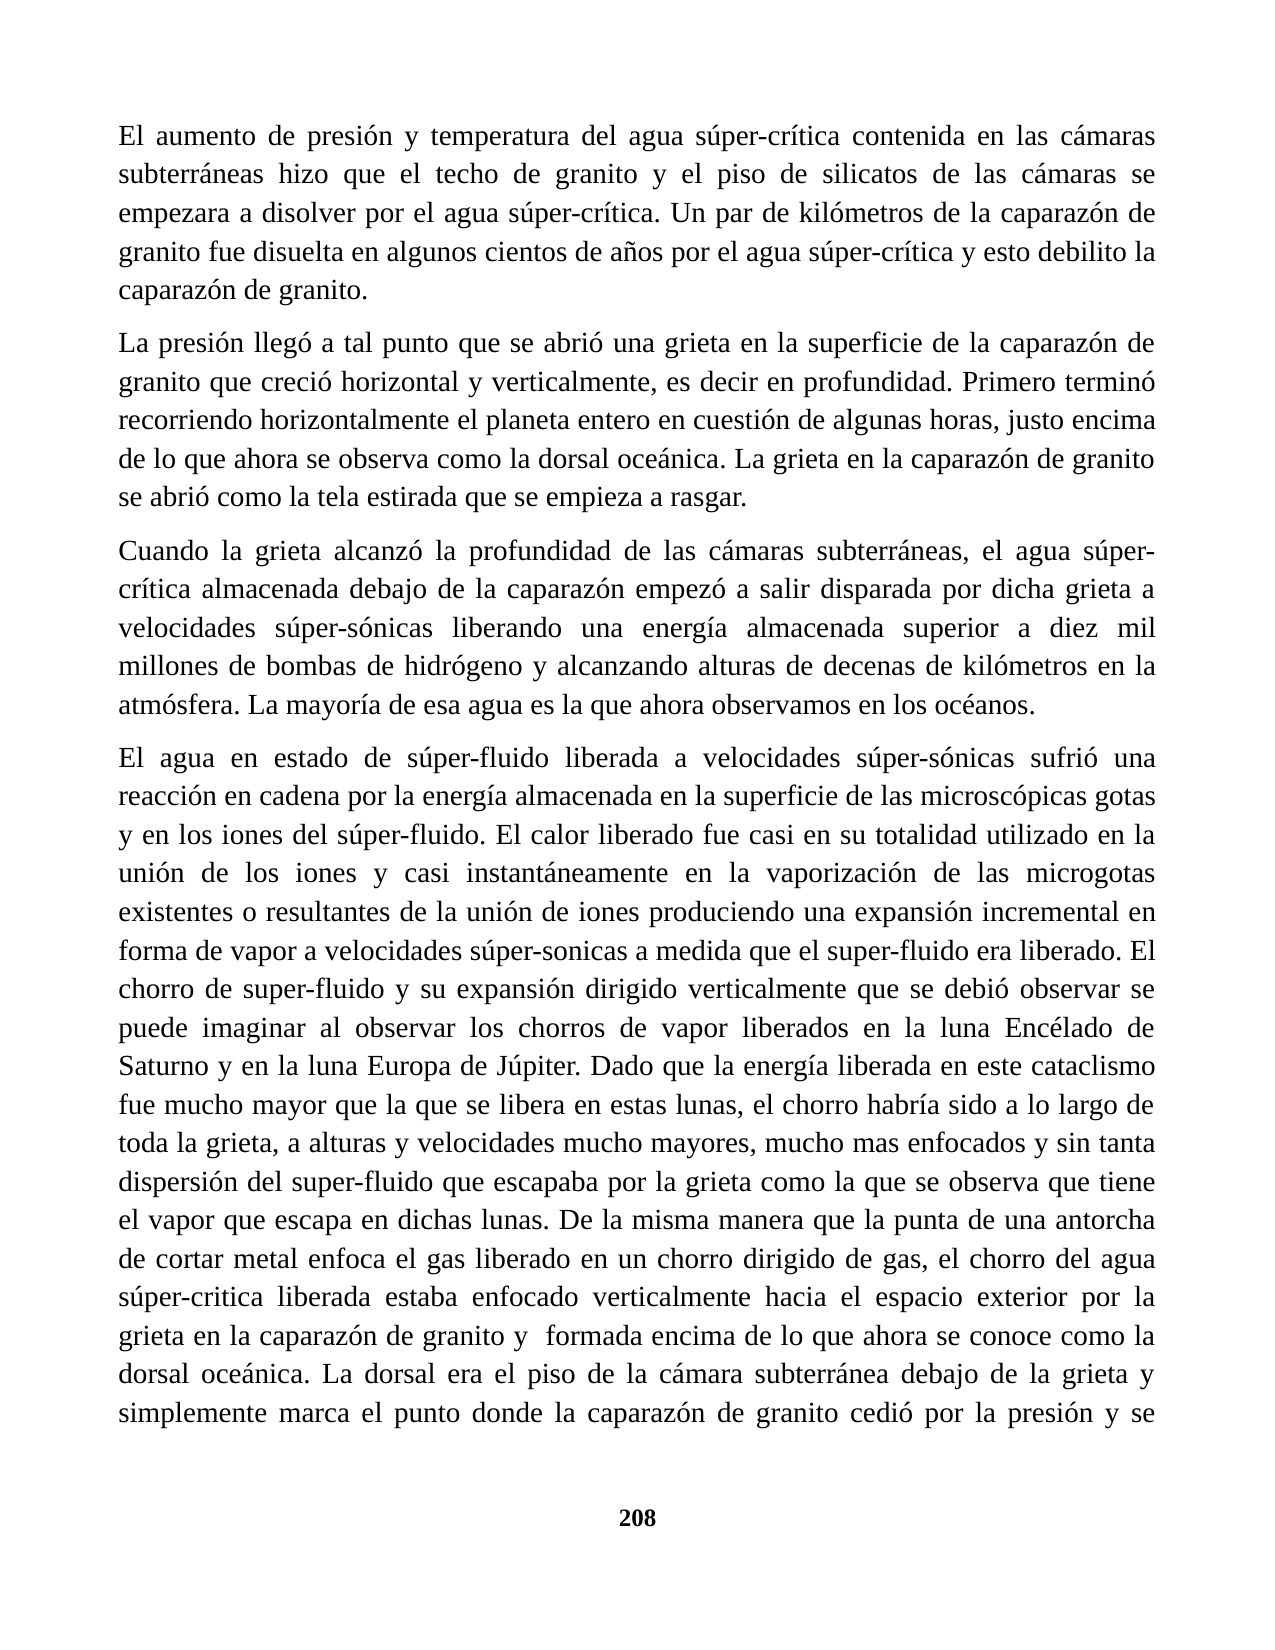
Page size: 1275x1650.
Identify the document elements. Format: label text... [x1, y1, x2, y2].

text El agua en estado de súper-fluido liberada a velocidades súper-sónicas sufrió una reacción en cadena por la energía almacenada en la superficie de las microscópicas gotas y en los iones del súper-fluido. El calor liberado fue casi en su totalidad utilizado en la unión de los iones y casi instantáneamente en la vaporización de las microgotas existentes o resultantes de la unión de iones produciendo una expansión incremental en forma de vapor a velocidades súper-sonicas a medida que el super-fluido era liberado. El chorro de super-fluido y su expansión dirigido verticalmente que se debió observar se puede imaginar al observar los chorros de vapor liberados en la luna Encélado de Saturno y en la luna Europa de Júpiter. Dado que la energía liberada en este cataclismo fue mucho mayor que la que se libera en estas lunas, el chorro habría sido a lo largo de toda la grieta, a alturas y velocidades mucho mayores, mucho mas enfocados y sin tanta dispersión del super-fluido que escapaba por la grieta como la que se observa que tiene el vapor que escapa en dichas lunas. De la misma manera que la punta de una antorcha de cortar metal enfoca el gas liberado en un chorro dirigido de gas, el chorro del agua súper-critica liberada estaba enfocado verticalmente hacia el espacio exterior por la grieta en la caparazón de granito y formada encima de lo que ahora se conoce como la dorsal oceánica. La dorsal era el piso de la cámara subterránea debajo de la grieta y simplemente marca el punto donde la caparazón de granito cedió por la presión y se [118, 740, 1157, 1429]
text El aumento de presión y temperatura del agua súper-crítica contenida en las cámaras subterráneas hizo que el techo de granito y el piso de silicatos de las cámaras se empezara a disolver por el agua súper-crítica. Un par de kilómetros de la caparazón de granito fue disuelta en algunos cientos de años por el agua súper-crítica y esto debilito la caparazón de granito. [118, 118, 1157, 306]
text La presión llegó a tal punto que se abrió una grieta en la superficie de la caparazón de granito que creció horizontal y verticalmente, es decir en profundidad. Primero terminó recorriendo horizontalmente el planeta entero en cuestión de algunas horas, justo encima de lo que ahora se observa como la dorsal oceánica. La grieta en la caparazón de granito se abrió como la tela estirada que se empieza a rasgar. [118, 325, 1157, 513]
text Cuando la grieta alcanzó la profundidad de las cámaras subterráneas, el agua súper-crítica almacenada debajo de la caparazón empezó a salir disparada por dicha grieta a velocidades súper-sónicas liberando una energía almacenada superior a diez mil millones de bombas de hidrógeno y alcanzando alturas de decenas de kilómetros en la atmósfera. La mayoría de esa agua es la que ahora observamos en los océanos. [118, 533, 1157, 720]
